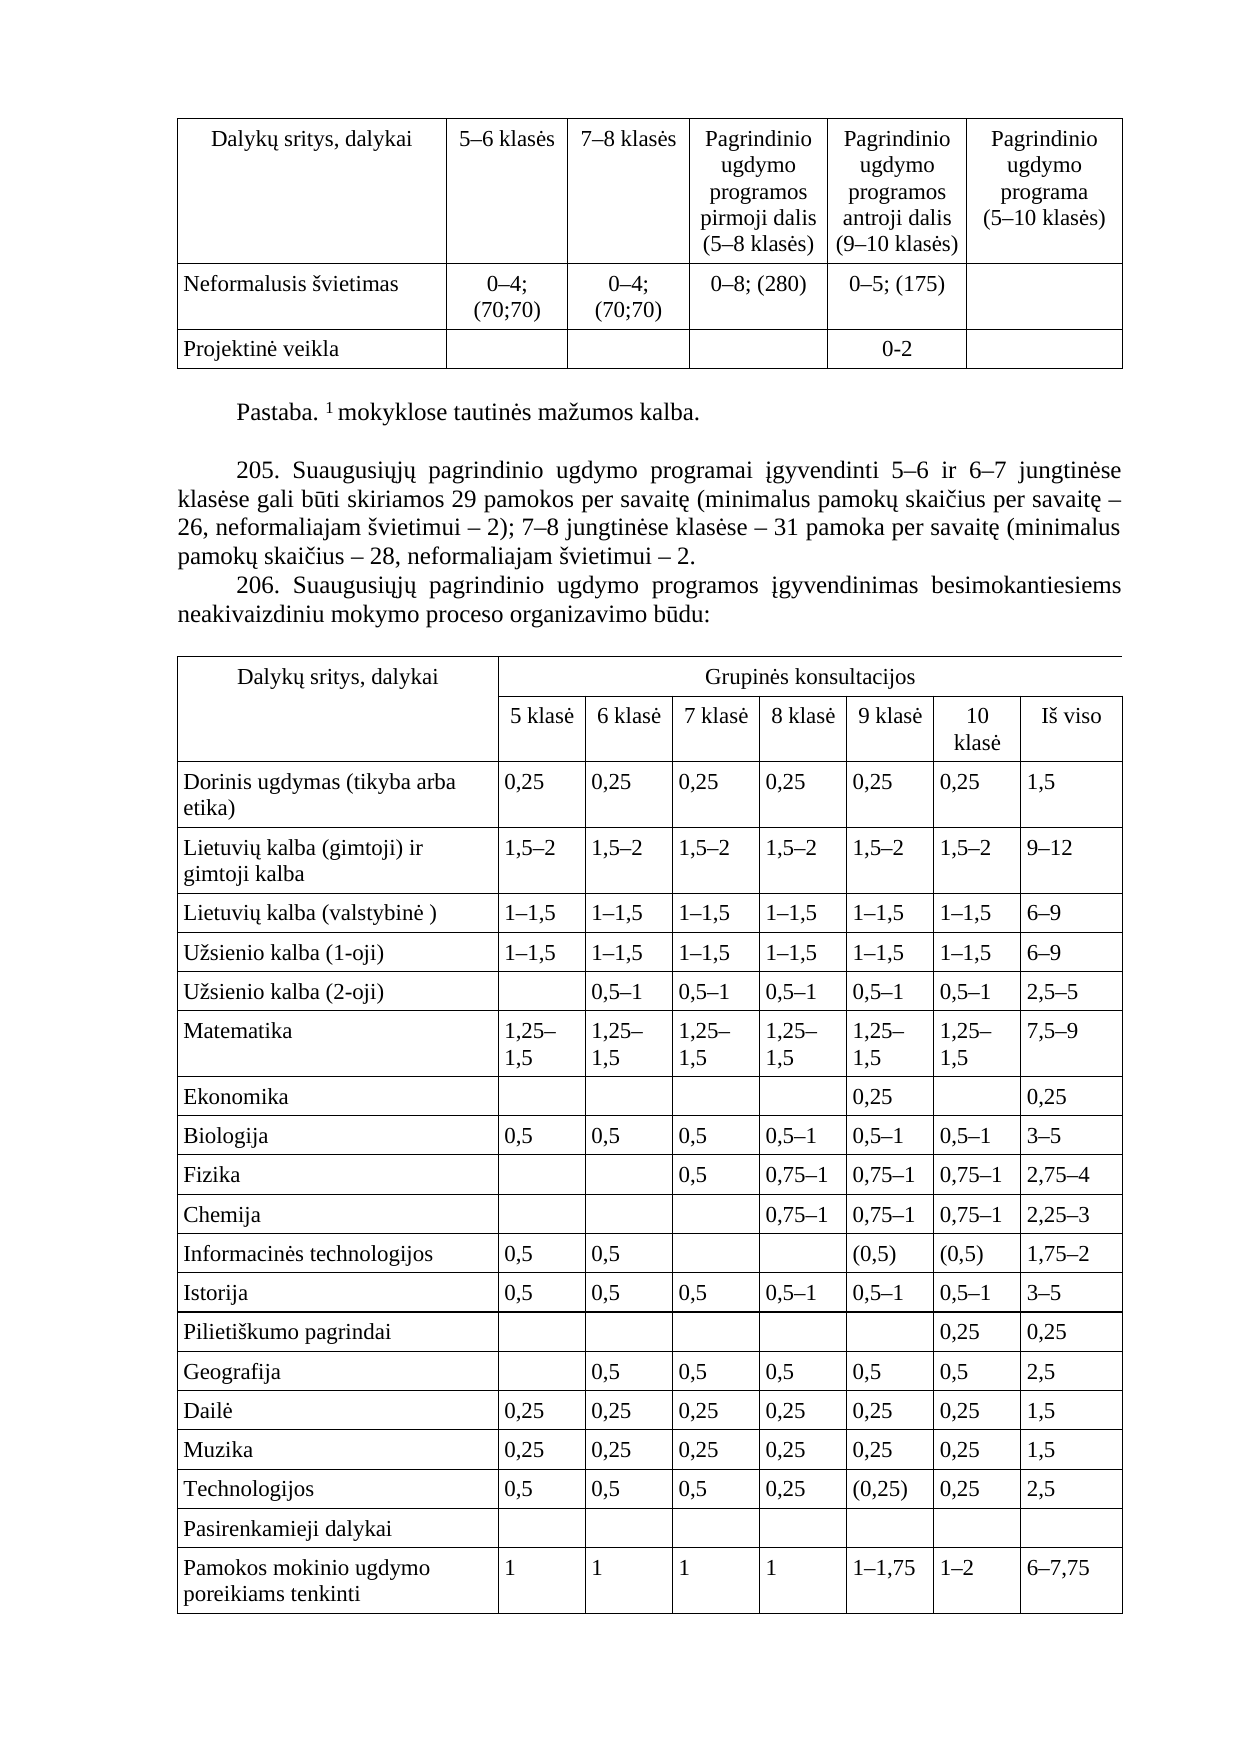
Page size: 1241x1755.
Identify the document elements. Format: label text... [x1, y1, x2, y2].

table_cell 1,5 [1021, 1430, 1122, 1468]
table_cell 1–1,5 [673, 933, 759, 971]
table_cell [586, 1313, 672, 1351]
table_cell 9–12 [1021, 828, 1122, 892]
table_cell 1,5–2 [586, 828, 672, 892]
table_header Dalykų sritys, dalykai [178, 119, 446, 263]
table_cell Pamokos mokinio ugdymo poreikiams tenkinti [178, 1548, 498, 1613]
table_cell 0,25 [499, 1391, 585, 1429]
table_cell 1,75–2 [1021, 1234, 1122, 1272]
table_cell 0,25 [934, 1391, 1020, 1429]
table_cell 0,5 [499, 1273, 585, 1311]
table_cell 0,25 [760, 1470, 846, 1508]
table_cell [586, 1195, 672, 1233]
table_cell 0,25 [586, 762, 672, 827]
table_cell 1–1,5 [934, 894, 1020, 932]
table_cell 0,5 [586, 1273, 672, 1311]
table_cell 2,5–5 [1021, 972, 1122, 1010]
table_cell 0,25 [847, 1430, 933, 1468]
table_cell 0,25 [934, 762, 1020, 827]
table_cell 0,25 [673, 1391, 759, 1429]
table_cell Užsienio kalba (1-oji) [178, 933, 498, 971]
table_header Pagrindinio ugdymo programos antroji dalis (9–10 klasės) [828, 119, 966, 263]
table_cell 0,25 [673, 762, 759, 827]
table_cell 0,5 [673, 1273, 759, 1311]
table_cell 1–1,5 [847, 933, 933, 971]
table_cell [568, 330, 689, 368]
table_cell (0,5) [934, 1234, 1020, 1272]
table_cell [499, 1155, 585, 1194]
table_cell [586, 1077, 672, 1115]
table_cell Pasirenkamieji dalykai [178, 1509, 498, 1547]
table_cell [690, 330, 827, 368]
table_cell 0,75–1 [847, 1155, 933, 1194]
table_cell 0–4; (70;70) [447, 264, 567, 328]
table_cell Chemija [178, 1195, 498, 1233]
table_cell 1–1,5 [847, 894, 933, 932]
table_cell 0,5–1 [586, 972, 672, 1010]
table_cell [967, 264, 1122, 328]
table_cell 1 [499, 1548, 585, 1613]
table_cell 0,25 [847, 1391, 933, 1429]
table_cell 0,5–1 [847, 1273, 933, 1311]
table_cell 0,25 [586, 1430, 672, 1468]
table_cell 0,5–1 [934, 972, 1020, 1010]
table_cell 0,25 [586, 1391, 672, 1429]
table_cell 0,5 [586, 1352, 672, 1390]
table_cell 1–1,5 [934, 933, 1020, 971]
table_cell 0,75–1 [934, 1195, 1020, 1233]
table_cell 0,5–1 [760, 1116, 846, 1154]
table_cell Ekonomika [178, 1077, 498, 1115]
table_cell 0,25 [760, 1391, 846, 1429]
table_cell 0,25 [934, 1430, 1020, 1468]
table_cell 0,25 [760, 1430, 846, 1468]
table_cell 10 klasė [934, 697, 1020, 761]
table_cell 0,75–1 [934, 1155, 1020, 1194]
table_cell [673, 1195, 759, 1233]
table_cell [499, 972, 585, 1010]
table_cell 0,5–1 [847, 1116, 933, 1154]
table_cell 0,25 [673, 1430, 759, 1468]
table_cell 0,5 [847, 1352, 933, 1390]
table_header Pagrindinio ugdymo programos pirmoji dalis (5–8 klasės) [690, 119, 827, 263]
table_cell 0,25 [760, 762, 846, 827]
table_cell [934, 1509, 1020, 1547]
table_cell 0,25 [847, 762, 933, 827]
table_cell 1,5 [1021, 762, 1122, 827]
table_cell 2,75–4 [1021, 1155, 1122, 1194]
table_cell 0,75–1 [760, 1155, 846, 1194]
table_cell 0,75–1 [760, 1195, 846, 1233]
table_cell 1,25–1,5 [760, 1011, 846, 1076]
table_cell [760, 1509, 846, 1547]
table_cell 1,25–1,5 [847, 1011, 933, 1076]
table_cell 3–5 [1021, 1116, 1122, 1154]
table_cell Projektinė veikla [178, 330, 446, 368]
table_cell Iš viso [1021, 697, 1122, 761]
table_cell 2,5 [1021, 1470, 1122, 1508]
table_cell 1–1,5 [760, 894, 846, 932]
table_cell 1–1,5 [673, 894, 759, 932]
text Pastaba. 1 mokyklose tautinės mažumos kalba. [177, 397, 1122, 426]
table_cell 0,25 [1021, 1077, 1122, 1115]
table_cell 0,5 [499, 1116, 585, 1154]
table_cell 0,25 [847, 1077, 933, 1115]
table_cell [447, 330, 567, 368]
table_cell 1,25–1,5 [934, 1011, 1020, 1076]
table_cell 1 [586, 1548, 672, 1613]
table_cell [499, 1352, 585, 1390]
table_cell 0,5 [673, 1155, 759, 1194]
table_cell 1 [760, 1548, 846, 1613]
table_cell [673, 1509, 759, 1547]
table_cell 6–9 [1021, 933, 1122, 971]
table_cell 1,5–2 [760, 828, 846, 892]
table_cell 0,25 [499, 1430, 585, 1468]
table_cell 0,5–1 [760, 1273, 846, 1311]
table_cell 0,5 [499, 1234, 585, 1272]
table_cell 0,5–1 [760, 972, 846, 1010]
table_cell 0–8; (280) [690, 264, 827, 328]
table_cell 0,25 [499, 762, 585, 827]
table_cell 1,5 [1021, 1391, 1122, 1429]
table_cell 2,25–3 [1021, 1195, 1122, 1233]
table_cell 0,5–1 [673, 972, 759, 1010]
table_cell (0,5) [847, 1234, 933, 1272]
table_cell 6–9 [1021, 894, 1122, 932]
table_cell (0,25) [847, 1470, 933, 1508]
table_cell Užsienio kalba (2-oji) [178, 972, 498, 1010]
table_cell Fizika [178, 1155, 498, 1194]
table_header 5–6 klasės [447, 119, 567, 263]
table_cell 1,25–1,5 [586, 1011, 672, 1076]
table_cell [847, 1509, 933, 1547]
table_cell 0-2 [828, 330, 966, 368]
table_cell [760, 1077, 846, 1115]
table_cell [760, 1234, 846, 1272]
table_cell 8 klasė [760, 697, 846, 761]
table_cell [499, 1195, 585, 1233]
table_cell 5 klasė [499, 697, 585, 761]
table_cell Pilietiškumo pagrindai [178, 1313, 498, 1351]
table_cell 2,5 [1021, 1352, 1122, 1390]
table_cell 1–1,5 [499, 894, 585, 932]
table_cell 1,5–2 [499, 828, 585, 892]
table_cell 0,75–1 [847, 1195, 933, 1233]
table_cell 0,5 [673, 1116, 759, 1154]
table_cell 1–2 [934, 1548, 1020, 1613]
table_cell 1,25–1,5 [499, 1011, 585, 1076]
table_cell 1,5–2 [673, 828, 759, 892]
table_cell 0,5–1 [847, 972, 933, 1010]
table_cell [586, 1509, 672, 1547]
table_cell [586, 1155, 672, 1194]
table_cell 0,5 [673, 1352, 759, 1390]
table_cell Biologija [178, 1116, 498, 1154]
table_cell 7,5–9 [1021, 1011, 1122, 1076]
table_cell [967, 330, 1122, 368]
table_cell Dailė [178, 1391, 498, 1429]
text 206. Suaugusiųjų pagrindinio ugdymo programos įgyvendinimas besimokantiesiems neakivaizdiniu mokymo proceso organizavimo būdu: [177, 570, 1122, 627]
table_cell 6–7,75 [1021, 1548, 1122, 1613]
table_cell Matematika [178, 1011, 498, 1076]
table_cell [934, 1077, 1020, 1115]
table_cell [499, 1313, 585, 1351]
table_cell [760, 1313, 846, 1351]
table_cell 0,25 [934, 1470, 1020, 1508]
table_cell 0,5–1 [934, 1273, 1020, 1311]
table_cell 0,5 [673, 1470, 759, 1508]
table_cell 7 klasė [673, 697, 759, 761]
table_cell Geografija [178, 1352, 498, 1390]
table_cell 1 [673, 1548, 759, 1613]
table_cell 0,5 [586, 1234, 672, 1272]
table_cell Dorinis ugdymas (tikyba arba etika) [178, 762, 498, 827]
table_cell 0,5 [760, 1352, 846, 1390]
table_cell 0–4; (70;70) [568, 264, 689, 328]
table_cell 0,25 [1021, 1313, 1122, 1351]
table_cell 1,25–1,5 [673, 1011, 759, 1076]
table_cell 1,5–2 [934, 828, 1020, 892]
table_cell Neformalusis švietimas [178, 264, 446, 328]
table_cell Informacinės technologijos [178, 1234, 498, 1272]
table_cell [673, 1313, 759, 1351]
table_cell Lietuvių kalba (valstybinė ) [178, 894, 498, 932]
table_cell [673, 1234, 759, 1272]
table_cell 3–5 [1021, 1273, 1122, 1311]
table_cell 1,5–2 [847, 828, 933, 892]
table_cell 0,5 [934, 1352, 1020, 1390]
table_cell [847, 1313, 933, 1351]
table_cell 0,25 [934, 1313, 1020, 1351]
table_cell 6 klasė [586, 697, 672, 761]
table_cell [499, 1077, 585, 1115]
table_cell 1–1,5 [760, 933, 846, 971]
table_cell 0,5 [586, 1116, 672, 1154]
table_cell 0,5 [586, 1470, 672, 1508]
table_cell [673, 1077, 759, 1115]
table_cell 1–1,5 [586, 933, 672, 971]
table_cell Technologijos [178, 1470, 498, 1508]
table_cell Istorija [178, 1273, 498, 1311]
table_cell Muzika [178, 1430, 498, 1468]
table_cell 9 klasė [847, 697, 933, 761]
table_cell [499, 1509, 585, 1547]
text 205. Suaugusiųjų pagrindinio ugdymo programai įgyvendinti 5–6 ir 6–7 jungtinėse klasėse gali būti skiriamos 29 pamokos per savaitę (minimalus pamokų skaičius per savaitę – 26, neformaliajam švietimui – 2); 7–8 jungtinėse klasėse – 31 pamoka per savaitę (minimalus pamokų skaičius – 28, neformaliajam švietimui – 2. [177, 455, 1122, 570]
table_cell 1–1,5 [586, 894, 672, 932]
table_cell 0,5 [499, 1470, 585, 1508]
table_header Grupinės konsultacijos [499, 657, 1122, 696]
table_header Pagrindinio ugdymo programa (5–10 klasės) [967, 119, 1122, 263]
table_cell 0,5–1 [934, 1116, 1020, 1154]
table_cell 1–1,75 [847, 1548, 933, 1613]
table_cell Lietuvių kalba (gimtoji) ir gimtoji kalba [178, 828, 498, 892]
table_header 7–8 klasės [568, 119, 689, 263]
table_cell 1–1,5 [499, 933, 585, 971]
table_cell 0–5; (175) [828, 264, 966, 328]
table_cell [1021, 1509, 1122, 1547]
table_header Dalykų sritys, dalykai [178, 657, 498, 761]
